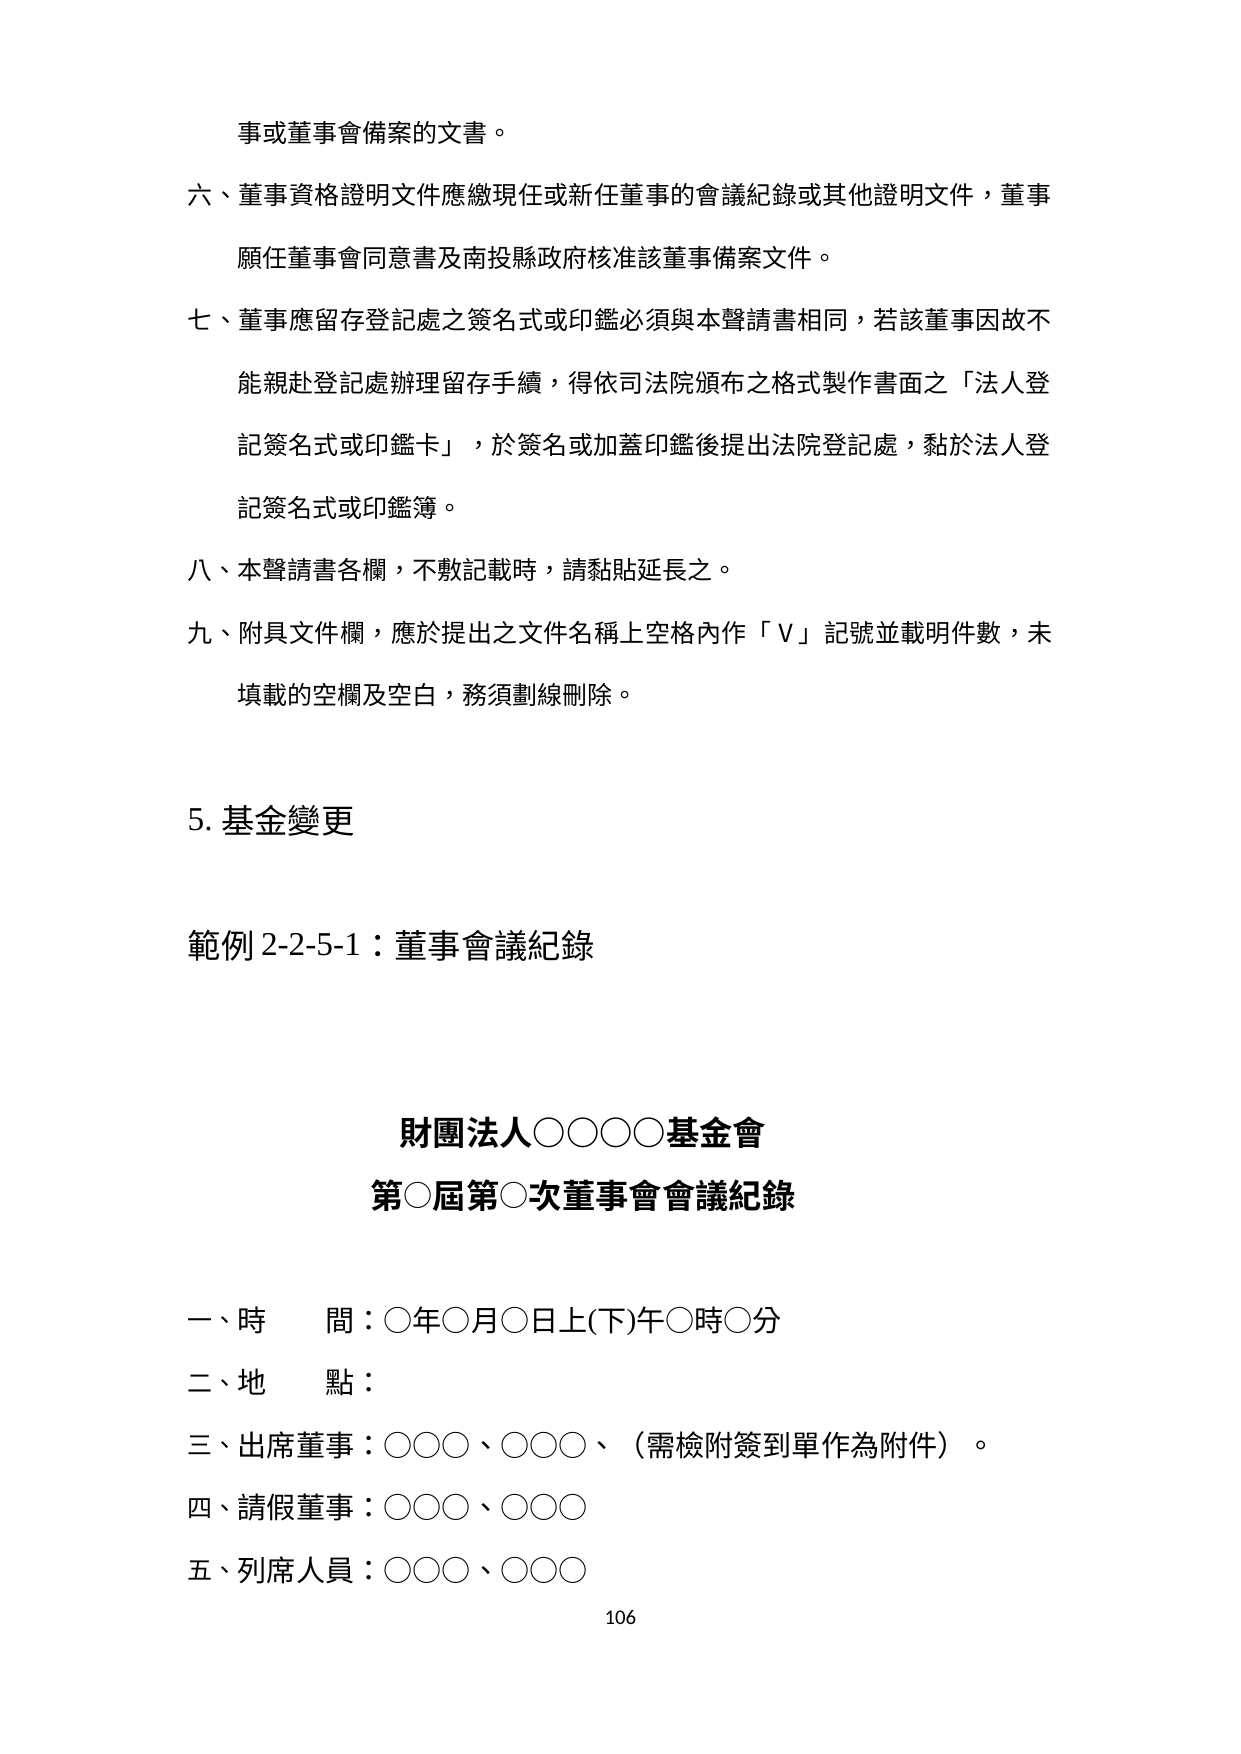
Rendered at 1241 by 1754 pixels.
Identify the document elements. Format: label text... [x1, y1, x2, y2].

text 第○屆第○次董事會會議紀錄 [187, 1152, 978, 1214]
text 七、董事應留存登記處之簽名式或印鑑必須與本聲請書相同，若該董事因故不能親赴登記處辦理留存手續，得依司法院頒布之格式製作書面之「法人登記簽名式或印鑑卡」，於簽名或加蓋印鑑後提出法院登記處，黏於法人登記簽名式或印鑑簿。 [187, 277, 1053, 527]
list 出席董事：○○○、○○○、（需檢附簽到單作為附件）。 [187, 1402, 1053, 1464]
list 請假董事：○○○、○○○ [187, 1464, 1053, 1527]
list 列席人員：○○○、○○○ [187, 1527, 1053, 1589]
subtitle 5. 基金變更 [187, 777, 1053, 839]
text 九、附具文件欄，應於提出之文件名稱上空格內作「Ⅴ」記號並載明件數，未填載的空欄及空白，務須劃線刪除。 [187, 589, 1053, 714]
text 八、本聲請書各欄，不敷記載時，請黏貼延長之。 [187, 527, 1053, 589]
list 時 間：○年○月○日上(下)午○時○分 [187, 1277, 1053, 1339]
subtitle 範例2-2-5-1：董事會議紀錄 [187, 902, 1053, 964]
text 六、董事資格證明文件應繳現任或新任董事的會議紀錄或其他證明文件，董事願任董事會同意書及南投縣政府核准該董事備案文件。 [187, 152, 1053, 277]
text 財團法人○○○○基金會 [187, 1089, 978, 1152]
list 地 點： [187, 1339, 1053, 1402]
text 事或董事會備案的文書。 [187, 89, 1053, 152]
